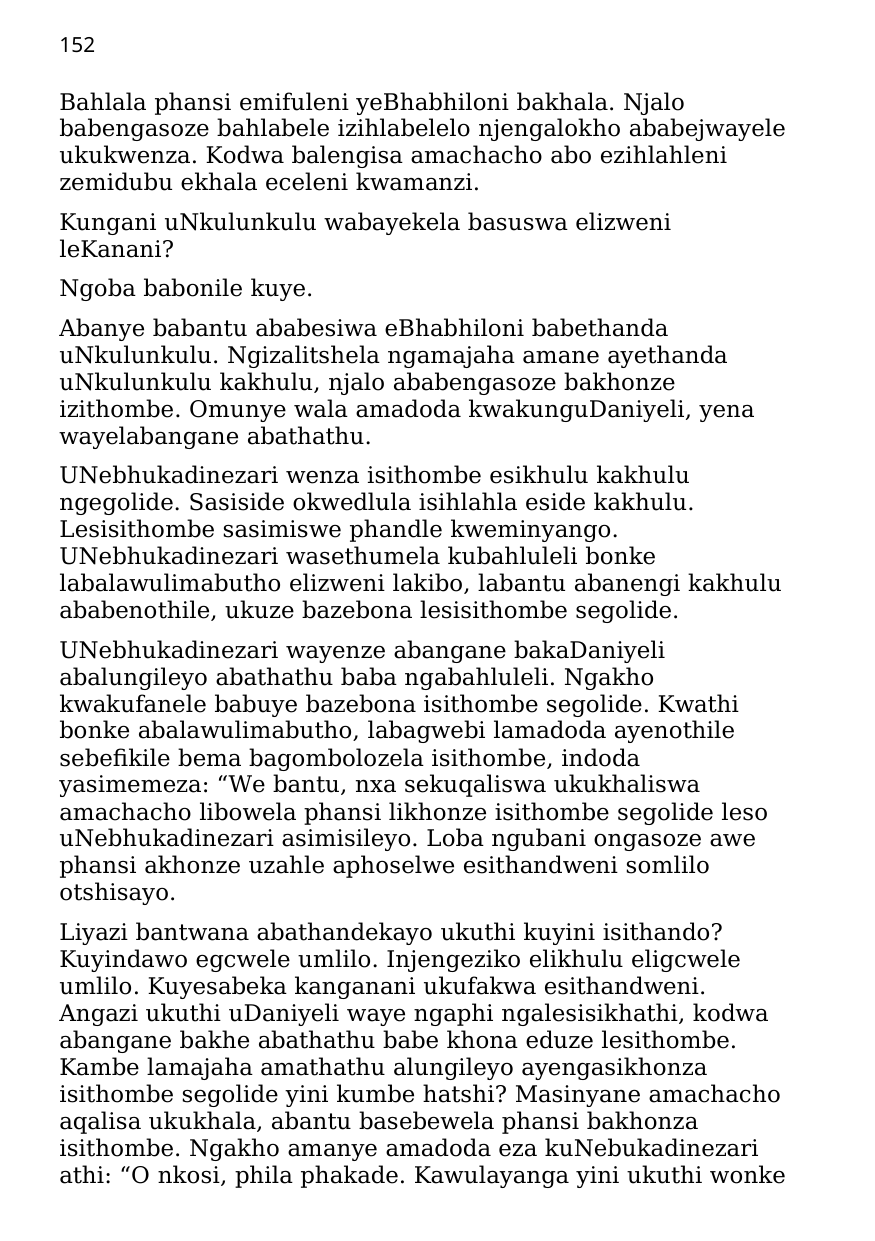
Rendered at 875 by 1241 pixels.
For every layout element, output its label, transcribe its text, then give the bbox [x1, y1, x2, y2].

text Bahlala phansi emifuleni yeBhabhiloni bakhala. Njalo babengasoze bahlabele izihlabelelo njengalokho ababejwayele ukukwenza. Kodwa balengisa amachacho abo ezihlahleni zemidubu ekhala eceleni kwamanzi. [59, 88, 791, 196]
text UNebhukadinezari wayenze abangane bakaDaniyeli abalungileyo abathathu baba ngabahluleli. Ngakho kwakufanele babuye bazebona isithombe segolide. Kwathi bonke abalawulimabutho, labagwebi lamadoda ayenothile sebefikile bema bagombolozela isithombe, indoda yasimemeza: “We bantu, nxa sekuqaliswa ukukhaliswa amachacho libowela phansi likhonze isithombe segolide leso uNebhukadinezari asimisileyo. Loba ngubani ongasoze awe phansi akhonze uzahle aphoselwe esithandweni somlilo otshisayo. [59, 637, 791, 906]
text Liyazi bantwana abathandekayo ukuthi kuyini isithando? Kuyindawo egcwele umlilo. Injengeziko elikhulu eligcwele umlilo. Kuyesabeka kanganani ukufakwa esithandweni. Angazi ukuthi uDaniyeli waye ngaphi ngalesisikhathi, kodwa abangane bakhe abathathu babe khona eduze lesithombe. Kambe lamajaha amathathu alungileyo ayengasikhonza isithombe segolide yini kumbe hatshi? Masinyane amachacho aqalisa ukukhala, abantu basebewela phansi bakhonza isithombe. Ngakho amanye amadoda eza kuNebukadinezari athi: “O nkosi, phila phakade. Kawulayanga yini ukuthi wonke [59, 919, 791, 1189]
text Abanye babantu ababesiwa eBhabhiloni babethanda uNkulunkulu. Ngizalitshela ngamajaha amane ayethanda uNkulunkulu kakhulu, njalo ababengasoze bakhonze izithombe. Omunye wala amadoda kwakunguDaniyeli, yena wayelabangane abathathu. [59, 315, 791, 450]
text Ngoba babonile kuye. [59, 275, 791, 302]
text UNebhukadinezari wenza isithombe esikhulu kakhulu ngegolide. Sasiside okwedlula isihlahla eside kakhulu. Lesisithombe sasimiswe phandle kweminyango. UNebhukadinezari wasethumela kubahluleli bonke labalawulimabutho elizweni lakibo, labantu abanengi kakhulu ababenothile, ukuze bazebona lesisithombe segolide. [59, 462, 791, 624]
text Kungani uNkulunkulu wabayekela basuswa elizweni leKanani? [59, 209, 791, 263]
